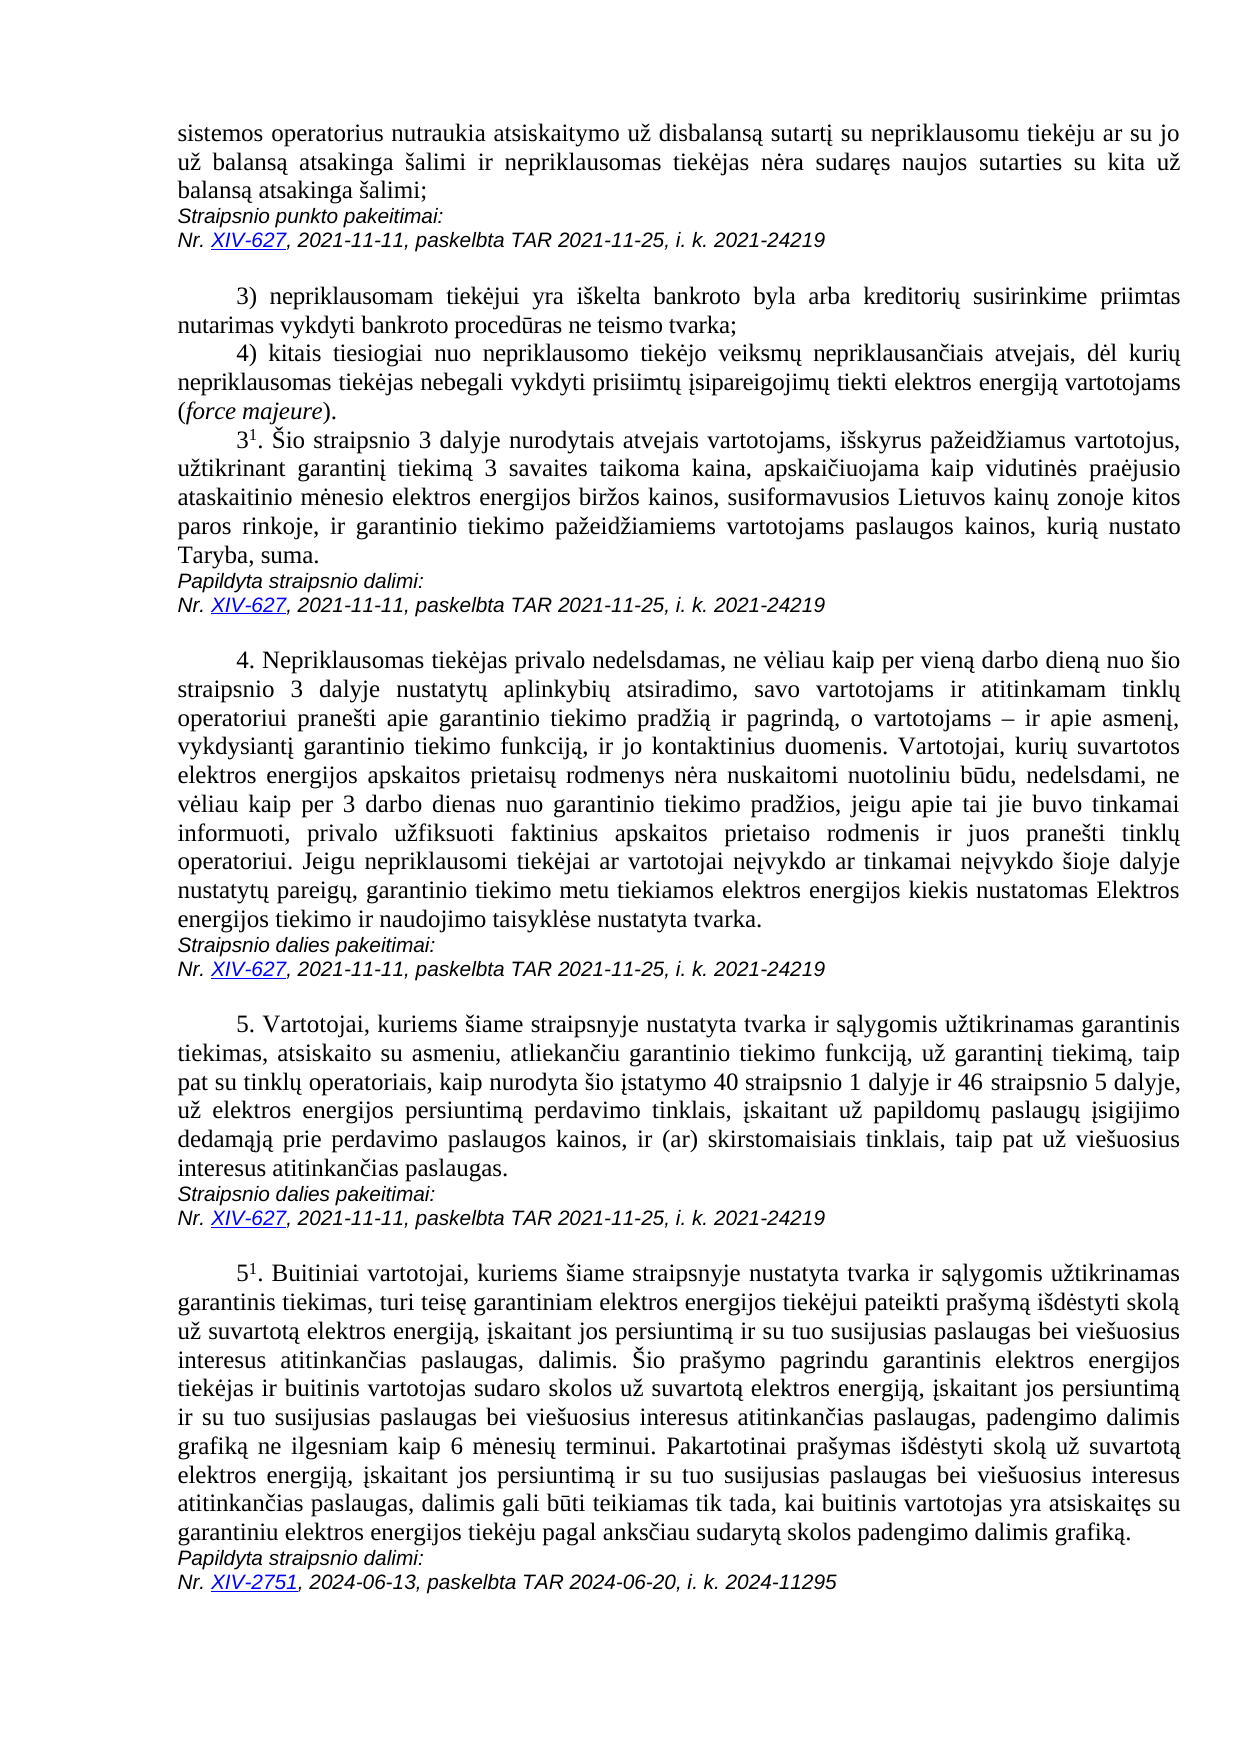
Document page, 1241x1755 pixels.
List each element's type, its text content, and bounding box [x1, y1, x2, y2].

text 3) nepriklausomam tiekėjui yra iškelta bankroto byla arba kreditorių susirinkime priimtas nutarimas vykdyti bankroto procedūras ne teismo tvarka; [177, 281, 1181, 338]
text sistemos operatorius nutraukia atsiskaitymo už disbalansą sutartį su nepriklausomu tiekėju ar su jo už balansą atsakinga šalimi ir nepriklausomas tiekėjas nėra sudaręs naujos sutarties su kita už balansą atsakinga šalimi; [177, 118, 1181, 204]
text Straipsnio dalies pakeitimai: [177, 933, 1181, 957]
text 51. Buitiniai vartotojai, kuriems šiame straipsnyje nustatyta tvarka ir sąlygomis užtikrinamas garantinis tiekimas, turi teisę garantiniam elektros energijos tiekėjui pateikti prašymą išdėstyti skolą už suvartotą elektros energiją, įskaitant jos persiuntimą ir su tuo susijusias paslaugas bei viešuosius interesus atitinkančias paslaugas, dalimis. Šio prašymo pagrindu garantinis elektros energijos tiekėjas ir buitinis vartotojas sudaro skolos už suvartotą elektros energiją, įskaitant jos persiuntimą ir su tuo susijusias paslaugas bei viešuosius interesus atitinkančias paslaugas, padengimo dalimis grafiką ne ilgesniam kaip 6 mėnesių terminui. Pakartotinai prašymas išdėstyti skolą už suvartotą elektros energiją, įskaitant jos persiuntimą ir su tuo susijusias paslaugas bei viešuosius interesus atitinkančias paslaugas, dalimis gali būti teikiamas tik tada, kai buitinis vartotojas yra atsiskaitęs su garantiniu elektros energijos tiekėju pagal anksčiau sudarytą skolos padengimo dalimis grafiką. [177, 1258, 1181, 1546]
text Straipsnio punkto pakeitimai: [177, 204, 1181, 228]
text Nr. XIV-627, 2021-11-11, paskelbta TAR 2021-11-25, i. k. 2021-24219 [177, 1206, 1181, 1230]
text 4) kitais tiesiogiai nuo nepriklausomo tiekėjo veiksmų nepriklausančiais atvejais, dėl kurių nepriklausomas tiekėjas nebegali vykdyti prisiimtų įsipareigojimų tiekti elektros energiją vartotojams (force majeure). [177, 338, 1181, 425]
text 5. Vartotojai, kuriems šiame straipsnyje nustatyta tvarka ir sąlygomis užtikrinamas garantinis tiekimas, atsiskaito su asmeniu, atliekančiu garantinio tiekimo funkciją, už garantinį tiekimą, taip pat su tinklų operatoriais, kaip nurodyta šio įstatymo 40 straipsnio 1 dalyje ir 46 straipsnio 5 dalyje, už elektros energijos persiuntimą perdavimo tinklais, įskaitant už papildomų paslaugų įsigijimo dedamąją prie perdavimo paslaugos kainos, ir (ar) skirstomaisiais tinklais, taip pat už viešuosius interesus atitinkančias paslaugas. [177, 1009, 1181, 1182]
text Nr. XIV-2751, 2024-06-13, paskelbta TAR 2024-06-20, i. k. 2024-11295 [177, 1570, 1181, 1594]
text Straipsnio dalies pakeitimai: [177, 1182, 1181, 1206]
text Papildyta straipsnio dalimi: [177, 568, 1181, 592]
text 31. Šio straipsnio 3 dalyje nurodytais atvejais vartotojams, išskyrus pažeidžiamus vartotojus, užtikrinant garantinį tiekimą 3 savaites taikoma kaina, apskaičiuojama kaip vidutinės praėjusio ataskaitinio mėnesio elektros energijos biržos kainos, susiformavusios Lietuvos kainų zonoje kitos paros rinkoje, ir garantinio tiekimo pažeidžiamiems vartotojams paslaugos kainos, kurią nustato Taryba, suma. [177, 425, 1181, 568]
text Papildyta straipsnio dalimi: [177, 1546, 1181, 1570]
text Nr. XIV-627, 2021-11-11, paskelbta TAR 2021-11-25, i. k. 2021-24219 [177, 957, 1181, 981]
text Nr. XIV-627, 2021-11-11, paskelbta TAR 2021-11-25, i. k. 2021-24219 [177, 592, 1181, 616]
text 4. Nepriklausomas tiekėjas privalo nedelsdamas, ne vėliau kaip per vieną darbo dieną nuo šio straipsnio 3 dalyje nustatytų aplinkybių atsiradimo, savo vartotojams ir atitinkamam tinklų operatoriui pranešti apie garantinio tiekimo pradžią ir pagrindą, o vartotojams – ir apie asmenį, vykdysiantį garantinio tiekimo funkciją, ir jo kontaktinius duomenis. Vartotojai, kurių suvartotos elektros energijos apskaitos prietaisų rodmenys nėra nuskaitomi nuotoliniu būdu, nedelsdami, ne vėliau kaip per 3 darbo dienas nuo garantinio tiekimo pradžios, jeigu apie tai jie buvo tinkamai informuoti, privalo užfiksuoti faktinius apskaitos prietaiso rodmenis ir juos pranešti tinklų operatoriui. Jeigu nepriklausomi tiekėjai ar vartotojai neįvykdo ar tinkamai neįvykdo šioje dalyje nustatytų pareigų, garantinio tiekimo metu tiekiamos elektros energijos kiekis nustatomas Elektros energijos tiekimo ir naudojimo taisyklėse nustatyta tvarka. [177, 645, 1181, 933]
text Nr. XIV-627, 2021-11-11, paskelbta TAR 2021-11-25, i. k. 2021-24219 [177, 228, 1181, 252]
